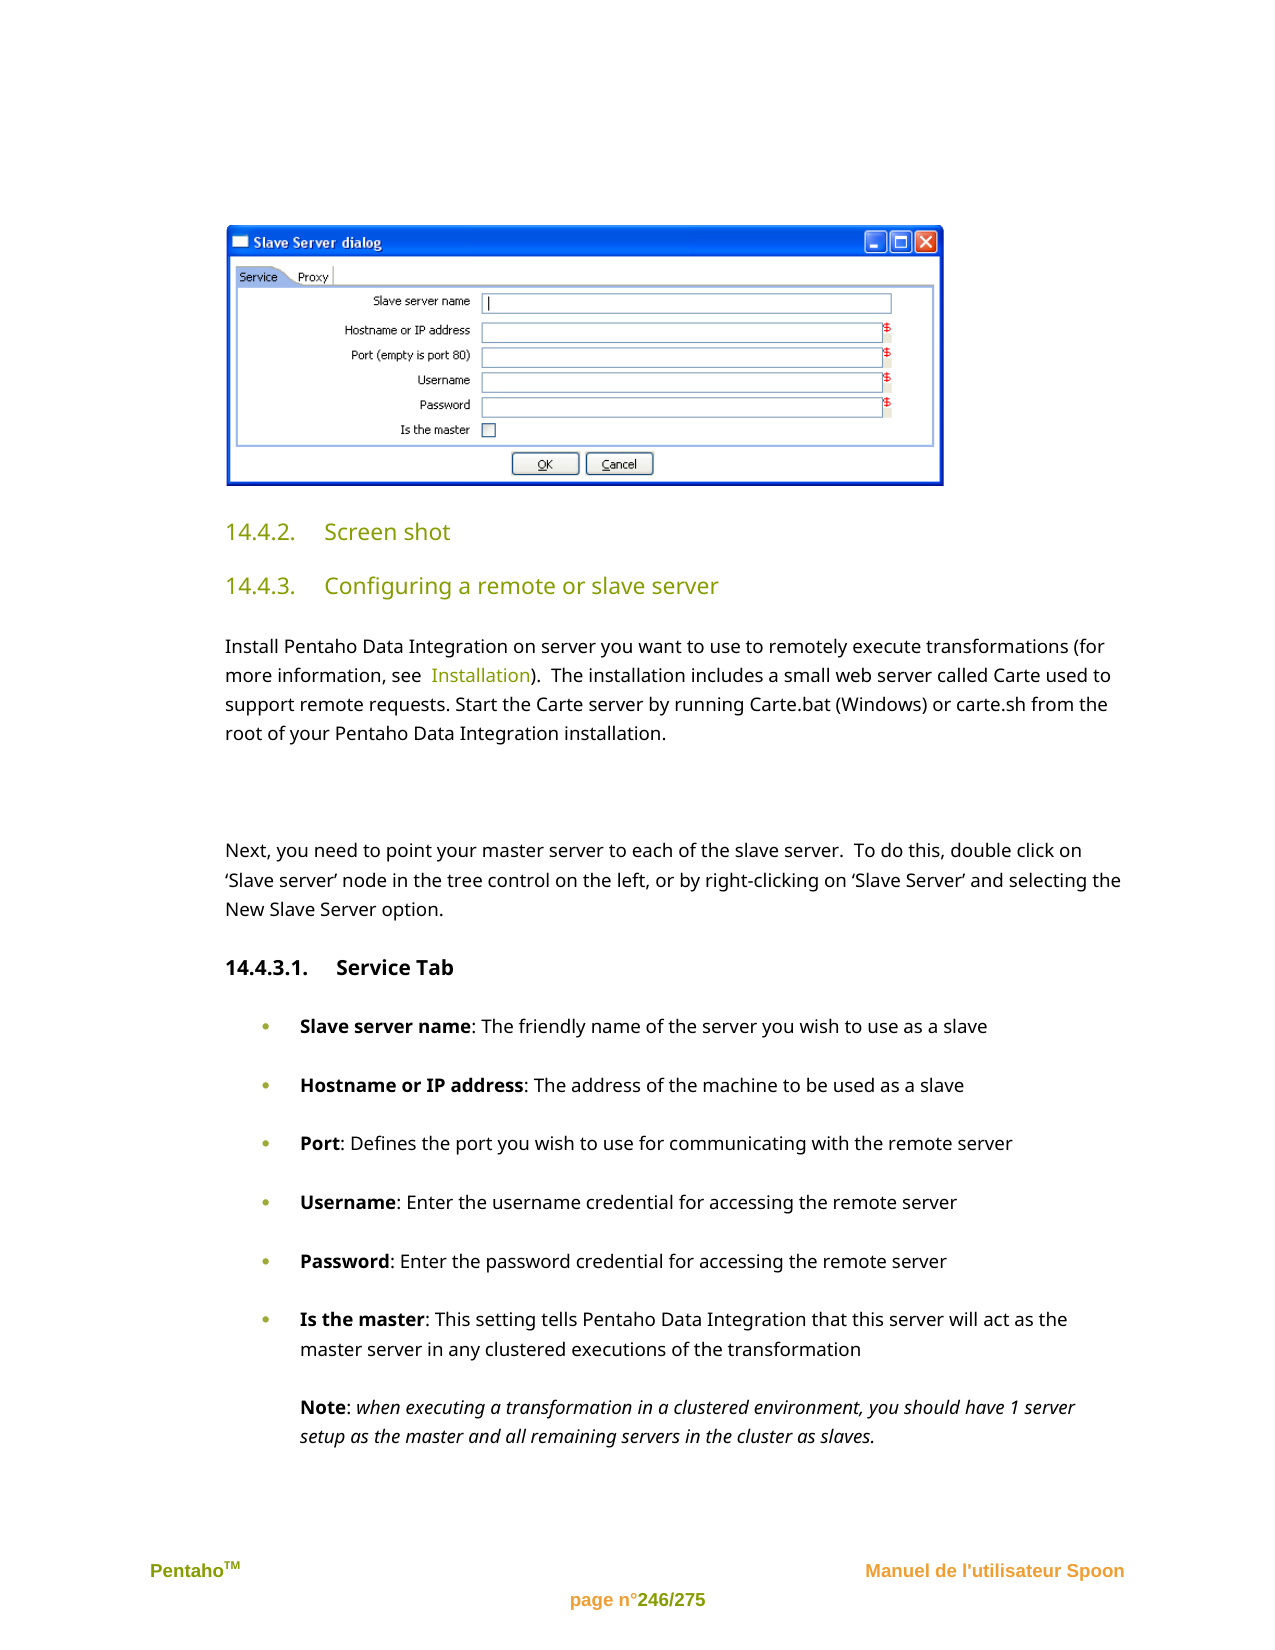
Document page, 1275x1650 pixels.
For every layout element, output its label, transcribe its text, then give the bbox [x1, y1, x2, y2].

list Port: Defines the port you wish to use for communicating with the remote server [262, 1127, 1125, 1157]
text Install Pentaho Data Integration on server you want to use to remotely execute transformations (for more information, see Installation). The installation includes a small web server called Carte used to support remote requests. Start the Carte server by running Carte.bat (Windows) or carte.sh from the root of your Pentaho Data Integration installation. [225, 630, 1125, 746]
subtitle Configuring a remote or slave server [225, 571, 1125, 600]
list Is the master: This setting tells Pentaho Data Integration that this server will act as the master server in any clustered executions of the transformation [262, 1303, 1125, 1362]
list Hostname or IP address: The address of the machine to be used as a slave [262, 1069, 1125, 1098]
text Note: when executing a transformation in a clustered environment, you should have 1 server setup as the master and all remaining servers in the cluster as slaves. [300, 1391, 1125, 1449]
subtitle Service Tab [225, 952, 1125, 981]
text Next, you need to point your master server to each of the slave server. To do this, double click on ‘Slave server’ node in the tree control on the left, or by right-clicking on ‘Slave Server’ and selecting the New Slave Server option. [225, 834, 1125, 922]
list Username: Enter the username credential for accessing the remote server [262, 1186, 1125, 1215]
subtitle Screen shot [225, 175, 1125, 546]
picture [226, 225, 944, 486]
list Password: Enter the password credential for accessing the remote server [262, 1245, 1125, 1274]
list Slave server name: The friendly name of the server you wish to use as a slave [262, 1010, 1125, 1039]
